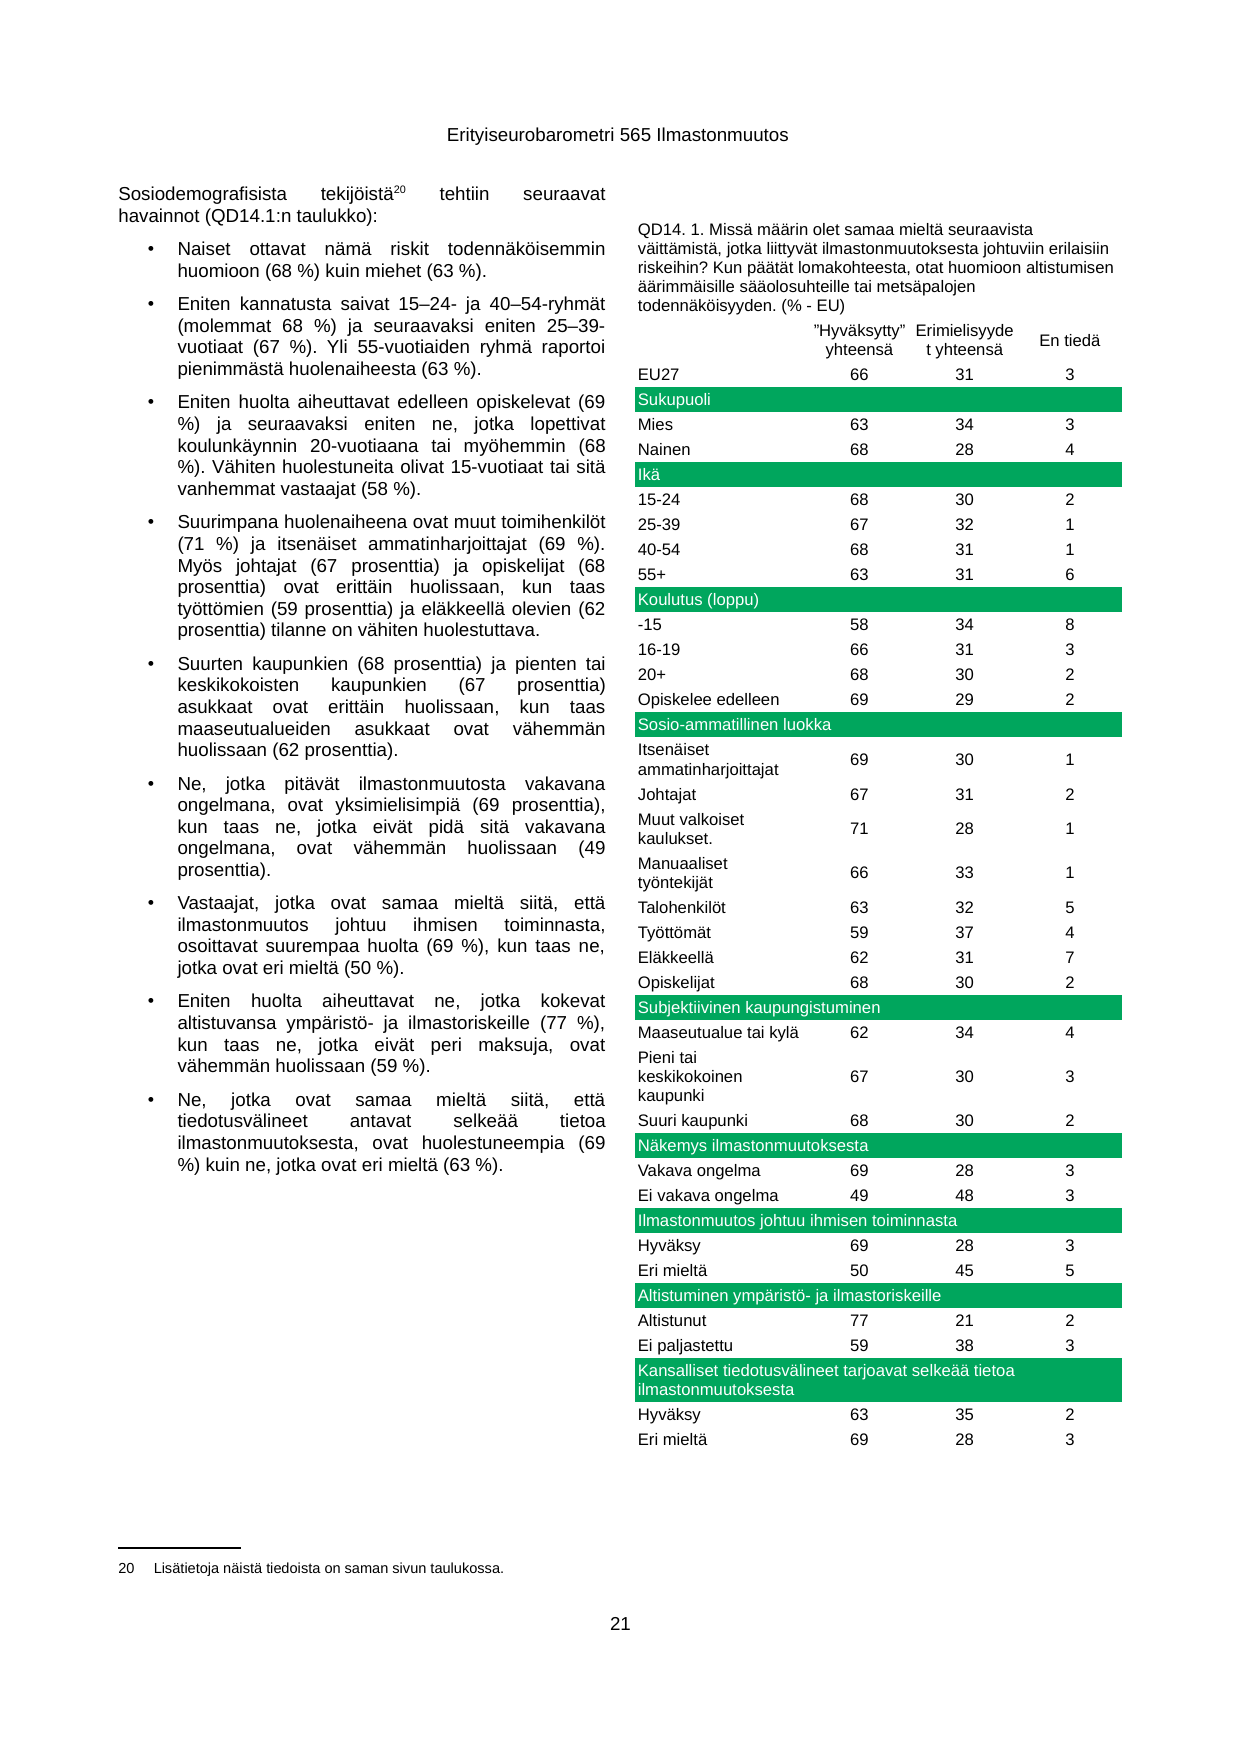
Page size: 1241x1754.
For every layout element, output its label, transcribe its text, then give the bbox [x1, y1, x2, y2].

text Lisätietoja näistä tiedoista on saman sivun taulukossa. [118, 1560, 605, 1577]
list Suurimpana huolenaiheena ovat muut toimihenkilöt (71 %) ja itsenäiset ammatinharjoittajat (69 %). Myös johtajat (67 prosenttia) ja opiskelijat (68 prosenttia) ovat erittäin huolissaan, kun taas työttömien (59 prosenttia) ja eläkkeellä olevien (62 prosenttia) tilanne on vähiten huolestuttava. [148, 511, 605, 641]
table_cell 69 [807, 687, 912, 712]
table_cell 5 [1017, 1258, 1122, 1283]
table_cell 28 [912, 806, 1017, 851]
table_cell 1 [1017, 851, 1122, 895]
table_cell Subjektiivinen kaupungistuminen [635, 995, 1122, 1020]
table_cell 55+ [635, 562, 807, 587]
table_cell 32 [912, 895, 1017, 920]
table_cell Altistuminen ympäristö- ja ilmastoriskeille [635, 1283, 1122, 1308]
table_cell 31 [912, 637, 1017, 662]
table_cell 1 [1017, 806, 1122, 851]
table_cell 1 [1017, 537, 1122, 562]
table_cell Muut valkoiset kaulukset. [635, 806, 807, 851]
table_cell 62 [807, 945, 912, 970]
table_cell Ei vakava ongelma [635, 1183, 807, 1208]
table_cell Ikä [635, 462, 1122, 487]
table_cell Pieni tai keskikokoinen kaupunki [635, 1045, 807, 1108]
table_cell Erimielisyydet yhteensä [912, 318, 1017, 362]
table_cell 25-39 [635, 512, 807, 537]
table_cell 3 [1017, 1158, 1122, 1183]
table_cell 59 [807, 920, 912, 945]
table_cell Hyväksy [635, 1233, 807, 1258]
table_cell 21 [912, 1308, 1017, 1333]
table_cell Mies [635, 412, 807, 437]
table_cell 2 [1017, 662, 1122, 687]
table_cell Kansalliset tiedotusvälineet tarjoavat selkeää tietoa ilmastonmuutoksesta [635, 1358, 1122, 1402]
table_cell 4 [1017, 1020, 1122, 1045]
table_cell 2 [1017, 687, 1122, 712]
table_cell Suuri kaupunki [635, 1108, 807, 1133]
table_cell 37 [912, 920, 1017, 945]
table_header QD14. 1. Missä määrin olet samaa mieltä seuraavista väittämistä, jotka liittyvät ilmastonmuutoksesta johtuviin erilaisiin riskeihin? Kun päätät lomakohteesta, otat huomioon altistumisen äärimmäisille sääolosuhteille tai metsäpalojen todennäköisyyden. (% - EU) [635, 216, 1122, 318]
table_cell 2 [1017, 1402, 1122, 1427]
table_cell 30 [912, 970, 1017, 995]
table_cell Sukupuoli [635, 387, 1122, 412]
table_cell 30 [912, 487, 1017, 512]
table_cell Ilmastonmuutos johtuu ihmisen toiminnasta [635, 1208, 1122, 1233]
table_cell 34 [912, 612, 1017, 637]
table_cell Nainen [635, 437, 807, 462]
table_cell 30 [912, 662, 1017, 687]
table_cell Näkemys ilmastonmuutoksesta [635, 1133, 1122, 1158]
table_cell Työttömät [635, 920, 807, 945]
table_cell Eri mieltä [635, 1258, 807, 1283]
list Naiset ottavat nämä riskit todennäköisemmin huomioon (68 %) kuin miehet (63 %). [148, 238, 605, 281]
table_cell 3 [1017, 1045, 1122, 1108]
table_cell 3 [1017, 1333, 1122, 1358]
table_cell 31 [912, 562, 1017, 587]
table_cell 45 [912, 1258, 1017, 1283]
table_cell 33 [912, 851, 1017, 895]
table_cell 31 [912, 537, 1017, 562]
table_cell 59 [807, 1333, 912, 1358]
table_cell Itsenäiset ammatinharjoittajat [635, 737, 807, 781]
table_cell 63 [807, 562, 912, 587]
table_cell 63 [807, 412, 912, 437]
table_cell 50 [807, 1258, 912, 1283]
table_cell Manuaaliset työntekijät [635, 851, 807, 895]
table_cell -15 [635, 612, 807, 637]
table_cell 32 [912, 512, 1017, 537]
list Eniten kannatusta saivat 15–24- ja 40–54-ryhmät (molemmat 68 %) ja seuraavaksi eniten 25–39-vuotiaat (67 %). Yli 55-vuotiaiden ryhmä raportoi pienimmästä huolenaiheesta (63 %). [148, 293, 605, 379]
table_cell En tiedä [1017, 318, 1122, 362]
table_cell 5 [1017, 895, 1122, 920]
table_cell 34 [912, 1020, 1017, 1045]
table_cell Talohenkilöt [635, 895, 807, 920]
table_cell 2 [1017, 970, 1122, 995]
table_cell Ei paljastettu [635, 1333, 807, 1358]
table_cell 30 [912, 737, 1017, 781]
table_cell 40-54 [635, 537, 807, 562]
table_cell 68 [807, 662, 912, 687]
table_cell Sosio-ammatillinen luokka [635, 712, 1122, 737]
table_cell 2 [1017, 1108, 1122, 1133]
table_cell 30 [912, 1108, 1017, 1133]
table_cell 3 [1017, 637, 1122, 662]
table_cell EU27 [635, 362, 807, 387]
table_cell 69 [807, 1158, 912, 1183]
table_cell 2 [1017, 487, 1122, 512]
table_cell 63 [807, 895, 912, 920]
table_cell 49 [807, 1183, 912, 1208]
table_cell 8 [1017, 612, 1122, 637]
table_cell 58 [807, 612, 912, 637]
table_cell 3 [1017, 412, 1122, 437]
table_cell 2 [1017, 781, 1122, 806]
table_cell 68 [807, 537, 912, 562]
table_cell 7 [1017, 945, 1122, 970]
table_cell 1 [1017, 737, 1122, 781]
table_cell 3 [1017, 1183, 1122, 1208]
table_cell ”Hyväksytty” yhteensä [807, 318, 912, 362]
table_cell 28 [912, 437, 1017, 462]
table_cell 31 [912, 945, 1017, 970]
table_cell Eläkkeellä [635, 945, 807, 970]
table_cell 31 [912, 362, 1017, 387]
table_cell Opiskelee edelleen [635, 687, 807, 712]
table_cell 66 [807, 637, 912, 662]
table_cell [635, 318, 807, 362]
table_cell 3 [1017, 1233, 1122, 1258]
text Sosiodemografisista tekijöistä tehtiin seuraavat havainnot (QD14.1:n taulukko): [118, 183, 605, 226]
table_cell 69 [807, 1233, 912, 1258]
table_cell 6 [1017, 562, 1122, 587]
list Eniten huolta aiheuttavat ne, jotka kokevat altistuvansa ympäristö- ja ilmastoriskeille (77 %), kun taas ne, jotka eivät peri maksuja, ovat vähemmän huolissaan (59 %). [148, 990, 605, 1077]
table_cell 68 [807, 437, 912, 462]
table_cell 31 [912, 781, 1017, 806]
table_cell 29 [912, 687, 1017, 712]
table_cell 15-24 [635, 487, 807, 512]
table_cell 48 [912, 1183, 1017, 1208]
table_cell Vakava ongelma [635, 1158, 807, 1183]
table_cell 68 [807, 487, 912, 512]
list Eniten huolta aiheuttavat edelleen opiskelevat (69 %) ja seuraavaksi eniten ne, jotka lopettivat koulunkäynnin 20-vuotiaana tai myöhemmin (68 %). Vähiten huolestuneita olivat 15-vuotiaat tai sitä vanhemmat vastaajat (58 %). [148, 391, 605, 499]
table_cell 4 [1017, 437, 1122, 462]
table_cell Koulutus (loppu) [635, 587, 1122, 612]
table_cell 67 [807, 781, 912, 806]
table_cell 38 [912, 1333, 1017, 1358]
table_cell Johtajat [635, 781, 807, 806]
list Vastaajat, jotka ovat samaa mieltä siitä, että ilmastonmuutos johtuu ihmisen toiminnasta, osoittavat suurempaa huolta (69 %), kun taas ne, jotka ovat eri mieltä (50 %). [148, 892, 605, 978]
table_cell Hyväksy [635, 1402, 807, 1427]
table_cell 69 [807, 737, 912, 781]
table_cell 71 [807, 806, 912, 851]
table_cell 69 [807, 1427, 912, 1452]
table_cell 77 [807, 1308, 912, 1333]
table_cell 20+ [635, 662, 807, 687]
table_cell 67 [807, 1045, 912, 1108]
table_cell 62 [807, 1020, 912, 1045]
table_cell 68 [807, 1108, 912, 1133]
table_cell 3 [1017, 1427, 1122, 1452]
table_cell 28 [912, 1233, 1017, 1258]
table_cell 66 [807, 362, 912, 387]
table_cell 30 [912, 1045, 1017, 1108]
table_cell 68 [807, 970, 912, 995]
table_cell 4 [1017, 920, 1122, 945]
table_cell 67 [807, 512, 912, 537]
table_cell 2 [1017, 1308, 1122, 1333]
table_cell 66 [807, 851, 912, 895]
table_cell Altistunut [635, 1308, 807, 1333]
table_cell 1 [1017, 512, 1122, 537]
table_cell Opiskelijat [635, 970, 807, 995]
list Ne, jotka ovat samaa mieltä siitä, että tiedotusvälineet antavat selkeää tietoa ilmastonmuutoksesta, ovat huolestuneempia (69 %) kuin ne, jotka ovat eri mieltä (63 %). [148, 1088, 605, 1175]
table_cell 3 [1017, 362, 1122, 387]
table_cell 35 [912, 1402, 1017, 1427]
table_cell Maaseutualue tai kylä [635, 1020, 807, 1045]
table_cell 63 [807, 1402, 912, 1427]
table_cell 28 [912, 1427, 1017, 1452]
list Suurten kaupunkien (68 prosenttia) ja pienten tai keskikokoisten kaupunkien (67 prosenttia) asukkaat ovat erittäin huolissaan, kun taas maaseutualueiden asukkaat ovat vähemmän huolissaan (62 prosenttia). [148, 652, 605, 760]
table_cell 28 [912, 1158, 1017, 1183]
list Ne, jotka pitävät ilmastonmuutosta vakavana ongelmana, ovat yksimielisimpiä (69 prosenttia), kun taas ne, jotka eivät pidä sitä vakavana ongelmana, ovat vähemmän huolissaan (49 prosenttia). [148, 772, 605, 880]
table_cell 16-19 [635, 637, 807, 662]
table_cell 34 [912, 412, 1017, 437]
table_cell Eri mieltä [635, 1427, 807, 1452]
